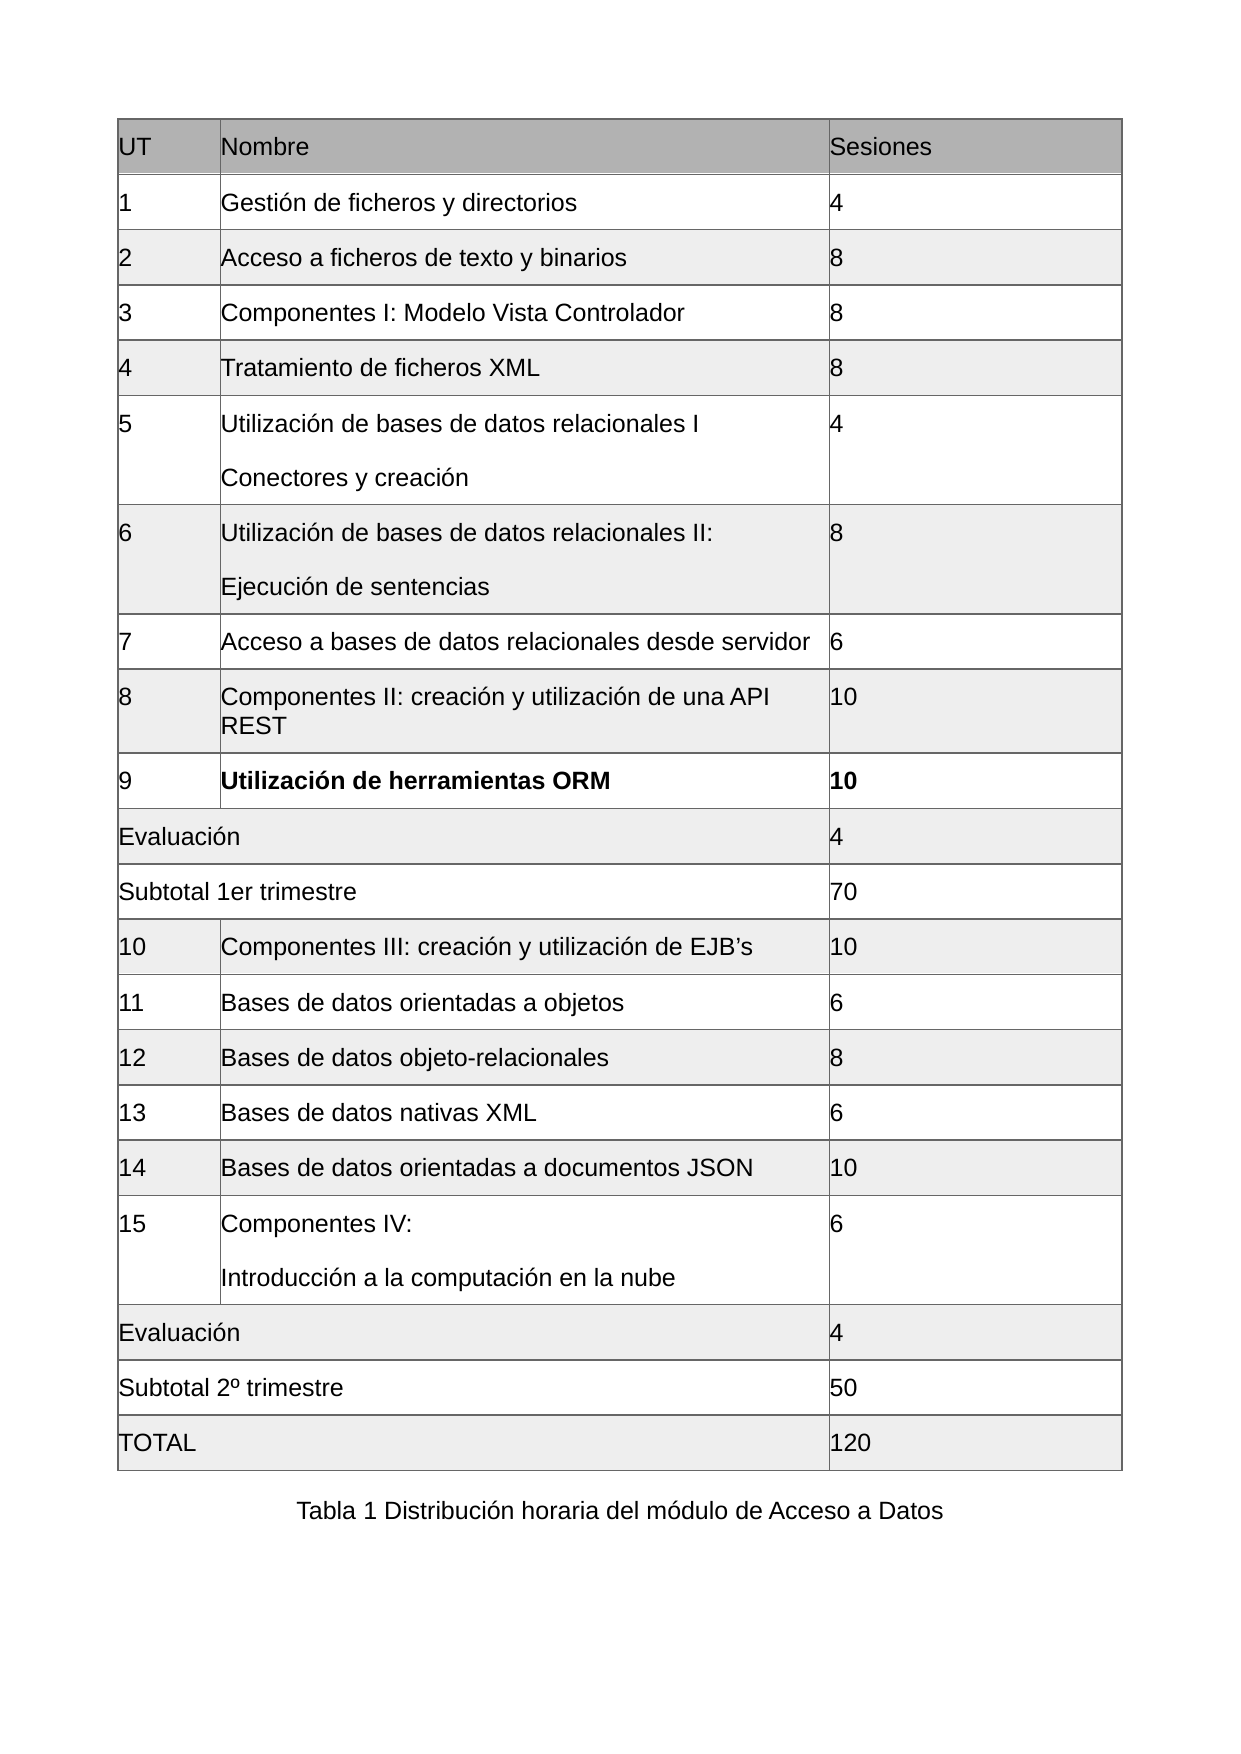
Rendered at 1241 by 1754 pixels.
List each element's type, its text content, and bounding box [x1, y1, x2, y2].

table_cell 4 [830, 809, 1121, 863]
table_cell 12 [119, 1030, 220, 1084]
table_cell Evaluación [119, 1305, 829, 1359]
table_cell 11 [119, 975, 220, 1029]
table_cell 1 [119, 175, 220, 229]
table_cell Componentes I: Modelo Vista Controlador [221, 286, 829, 339]
table_cell 4 [830, 175, 1121, 229]
table_cell 8 [830, 1030, 1121, 1084]
table_cell 13 [119, 1086, 220, 1139]
table_cell Componentes IV: Introducción a la computación en la nube [221, 1196, 829, 1304]
table_cell 6 [830, 1196, 1121, 1304]
table_cell 2 [119, 230, 220, 284]
table_cell 7 [119, 615, 220, 668]
table_cell 10 [830, 754, 1121, 807]
table_cell 8 [830, 286, 1121, 339]
table_cell 120 [830, 1416, 1121, 1470]
table_cell Componentes II: creación y utilización de una API REST [221, 670, 829, 752]
text Tabla 1 Distribución horaria del módulo de Acceso a Datos [118, 1496, 1122, 1525]
table_cell Bases de datos objeto-relacionales [221, 1030, 829, 1084]
table_cell Acceso a bases de datos relacionales desde servidor [221, 615, 829, 668]
table_header Sesiones [830, 120, 1121, 173]
table_header Nombre [221, 120, 829, 173]
table_cell 8 [830, 230, 1121, 284]
table_cell 10 [830, 670, 1121, 752]
table_header UT [119, 120, 220, 173]
table_cell 8 [119, 670, 220, 752]
table_cell 8 [830, 341, 1121, 395]
table_cell Acceso a ficheros de texto y binarios [221, 230, 829, 284]
table_cell Subtotal 1er trimestre [119, 865, 829, 918]
table_cell 6 [119, 505, 220, 613]
table_cell Utilización de herramientas ORM [221, 754, 829, 807]
table_cell 4 [119, 341, 220, 395]
table_cell 6 [830, 615, 1121, 668]
table_cell 9 [119, 754, 220, 807]
table_cell Utilización de bases de datos relacionales I Conectores y creación [221, 396, 829, 504]
table_cell 10 [119, 920, 220, 973]
table_cell 15 [119, 1196, 220, 1304]
table_cell 5 [119, 396, 220, 504]
table_cell Tratamiento de ficheros XML [221, 341, 829, 395]
table_cell 10 [830, 1141, 1121, 1195]
table_cell 50 [830, 1361, 1121, 1414]
table_cell Componentes III: creación y utilización de EJB’s [221, 920, 829, 973]
table_cell Utilización de bases de datos relacionales II: Ejecución de sentencias [221, 505, 829, 613]
table_cell Evaluación [119, 809, 829, 863]
table_cell 70 [830, 865, 1121, 918]
table_cell 4 [830, 1305, 1121, 1359]
table_cell Subtotal 2º trimestre [119, 1361, 829, 1414]
table_cell Bases de datos orientadas a objetos [221, 975, 829, 1029]
table_cell 3 [119, 286, 220, 339]
table_cell 6 [830, 975, 1121, 1029]
table_cell 6 [830, 1086, 1121, 1139]
table_cell Bases de datos orientadas a documentos JSON [221, 1141, 829, 1195]
table_cell 14 [119, 1141, 220, 1195]
table_cell 8 [830, 505, 1121, 613]
table_cell Bases de datos nativas XML [221, 1086, 829, 1139]
table_cell TOTAL [119, 1416, 829, 1470]
table_cell Gestión de ficheros y directorios [221, 175, 829, 229]
table_cell 10 [830, 920, 1121, 973]
table_cell 4 [830, 396, 1121, 504]
